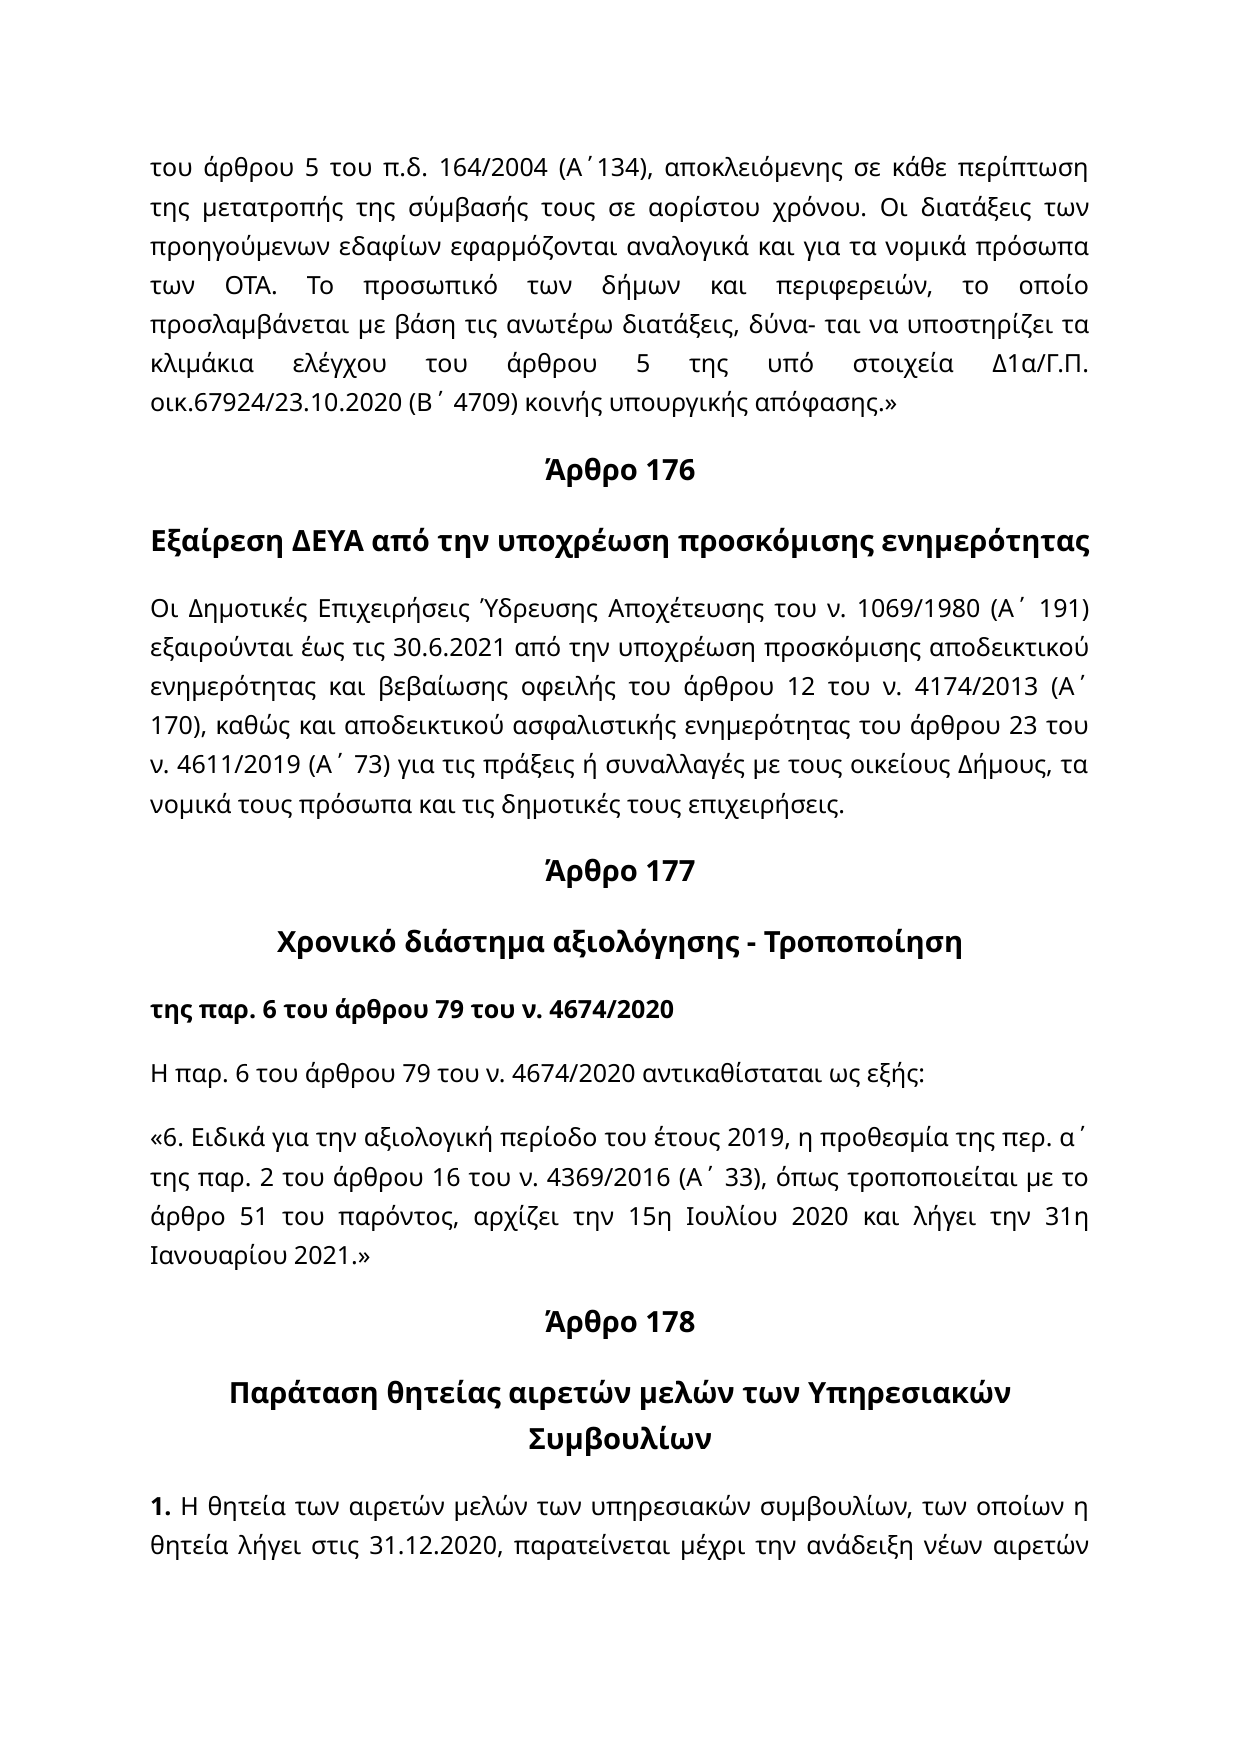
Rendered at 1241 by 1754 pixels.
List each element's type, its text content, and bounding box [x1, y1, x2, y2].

subtitle Άρθρο 177 [150, 850, 1090, 890]
text Η παρ. 6 του άρθρου 79 του ν. 4674/2020 αντικαθίσταται ως εξής: [150, 1056, 1090, 1090]
text 1. Η θητεία των αιρετών μελών των υπηρεσιακών συμβουλίων, των οποίων η θητεία λήγει στις 31.12.2020, παρατείνεται μέχρι την ανάδειξη νέων αιρετών [150, 1488, 1090, 1562]
subtitle Παράταση θητείας αιρετών μελών των Υπηρεσιακών Συμβουλίων [150, 1372, 1090, 1458]
text «6. Ειδικά για την αξιολογική περίοδο του έτους 2019, η προθεσμία της περ. α΄ της παρ. 2 του άρθρου 16 του ν. 4369/2016 (Α΄ 33), όπως τροποποιείται με το άρθρο 51 του παρόντος, αρχίζει την 15η Ιουλίου 2020 και λήγει την 31η Ιανουαρίου 2021.» [150, 1120, 1090, 1272]
subtitle Άρθρο 178 [150, 1302, 1090, 1341]
text της παρ. 6 του άρθρου 79 του ν. 4674/2020 [150, 992, 1090, 1026]
subtitle Άρθρο 176 [150, 449, 1090, 489]
subtitle Εξαίρεση ΔΕΥΑ από την υποχρέωση προσκόμισης ενημερότητας [150, 520, 1090, 559]
subtitle Χρονικό διάστημα αξιολόγησης - Τροποποίηση [150, 921, 1090, 961]
text Οι Δημοτικές Επιχειρήσεις Ύδρευσης Αποχέτευσης του ν. 1069/1980 (Α΄ 191) εξαιρούνται έως τις 30.6.2021 από την υποχρέωση προσκόμισης αποδεικτικού ενημερότητας και βεβαίωσης οφειλής του άρθρου 12 του ν. 4174/2013 (Α΄ 170), καθώς και αποδεικτικού ασφαλιστικής ενημερότητας του άρθρου 23 του ν. 4611/2019 (Α΄ 73) για τις πράξεις ή συναλλαγές με τους οικείους Δήμους, τα νομικά τους πρόσωπα και τις δημοτικές τους επιχειρήσεις. [150, 590, 1090, 820]
text του άρθρου 5 του π.δ. 164/2004 (Α΄134), αποκλειόμενης σε κάθε περίπτωση της μετατροπής της σύμβασής τους σε αορίστου χρόνου. Οι διατάξεις των προηγούμενων εδαφίων εφαρμόζονται αναλογικά και για τα νομικά πρόσωπα των ΟΤΑ. Το προσωπικό των δήμων και περιφερειών, το οποίο προσλαμβάνεται με βάση τις ανωτέρω διατάξεις, δύνα- ται να υποστηρίζει τα κλιμάκια ελέγχου του άρθρου 5 της υπό στοιχεία Δ1α/Γ.Π. οικ.67924/23.10.2020 (Β΄ 4709) κοινής υπουργικής απόφασης.» [150, 150, 1090, 419]
